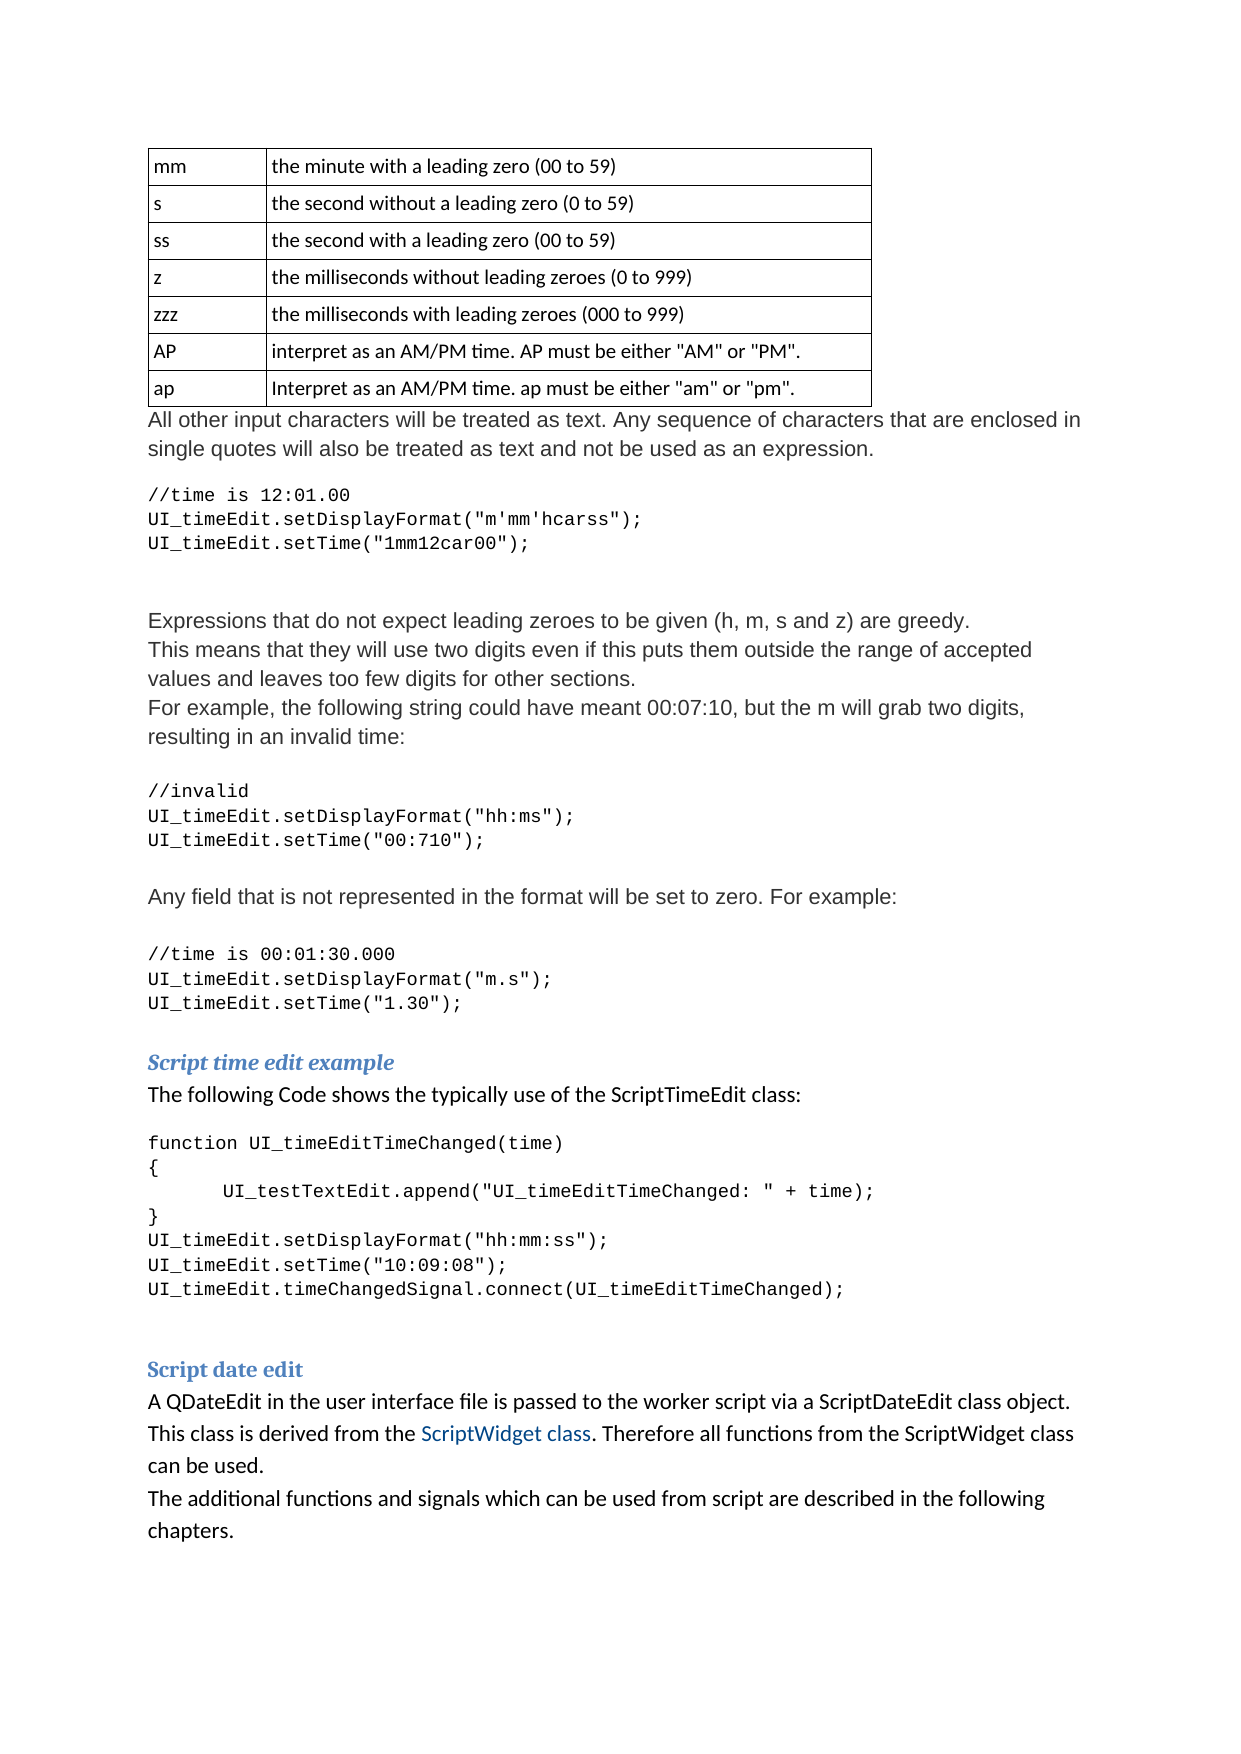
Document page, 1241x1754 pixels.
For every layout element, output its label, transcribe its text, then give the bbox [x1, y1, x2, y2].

table_cell the milliseconds with leading zeroes (000 to 999) [267, 297, 871, 332]
table_cell the second without a leading zero (0 to 59) [267, 186, 871, 222]
text } [148, 1207, 1093, 1228]
text UI_timeEdit.setDisplayFormat("hh:ms"); [148, 806, 1093, 828]
table_cell AP [149, 334, 266, 369]
text UI_timeEdit.setTime("10:09:08"); [148, 1255, 1093, 1277]
text A QDateEdit in the user interface file is passed to the worker script via a ScriptDateEdit class object. [148, 1387, 1093, 1415]
text Any field that is not represented in the format will be set to zero. For example: [148, 884, 1093, 909]
text UI_timeEdit.setTime("1mm12car00"); [148, 534, 1093, 555]
text //time is 00:01:30.000 [148, 945, 1093, 966]
subtitle Script time edit example [148, 1050, 1093, 1077]
table_cell z [149, 260, 266, 296]
table_cell zzz [149, 297, 266, 332]
text The following Code shows the typically use of the ScriptTimeEdit class: [148, 1080, 1093, 1108]
text UI_timeEdit.setDisplayFormat("m'mm'hcarss"); [148, 510, 1093, 531]
table_cell the milliseconds without leading zeroes (0 to 999) [267, 260, 871, 296]
text Expressions that do not expect leading zeroes to be given (h, m, s and z) are greedy. [148, 608, 1093, 633]
text UI_testTextEdit.append("UI_timeEditTimeChanged: " + time); [148, 1182, 1093, 1203]
table_cell the second with a leading zero (00 to 59) [267, 223, 871, 258]
text All other input characters will be treated as text. Any sequence of characters that are enclosed in single quotes will also be treated as text and not be used as an expression. [148, 407, 1093, 461]
text UI_timeEdit.timeChangedSignal.connect(UI_timeEditTimeChanged); [148, 1280, 1093, 1301]
table_cell interpret as an AM/PM time. AP must be either "AM" or "PM". [267, 334, 871, 369]
table_cell the minute with a leading zero (00 to 59) [267, 149, 871, 184]
text UI_timeEdit.setTime("1.30"); [148, 994, 1093, 1015]
text UI_timeEdit.setDisplayFormat("m.s"); [148, 969, 1093, 991]
text For example, the following string could have meant 00:07:10, but the m will grab two digits, resulting in an invalid time: [148, 695, 1093, 749]
subtitle Script date edit [148, 1357, 1093, 1383]
table_cell Interpret as an AM/PM time. ap must be either "am" or "pm". [267, 371, 871, 406]
table_cell ap [149, 371, 266, 406]
text //time is 12:01.00 [148, 485, 1093, 507]
text This class is derived from the ScriptWidget class. Therefore all functions from the ScriptWidget class can be used. [148, 1419, 1093, 1480]
text function UI_timeEditTimeChanged(time) [148, 1133, 1093, 1155]
text { [148, 1158, 1093, 1179]
table_cell s [149, 186, 266, 222]
text The additional functions and signals which can be used from script are described in the following chapters. [148, 1484, 1093, 1544]
text UI_timeEdit.setDisplayFormat("hh:mm:ss"); [148, 1231, 1093, 1252]
table_cell mm [149, 149, 266, 184]
text This means that they will use two digits even if this puts them outside the range of accepted values and leaves too few digits for other sections. [148, 637, 1093, 691]
table_cell ss [149, 223, 266, 258]
text UI_timeEdit.setTime("00:710"); [148, 831, 1093, 852]
text //invalid [148, 782, 1093, 803]
